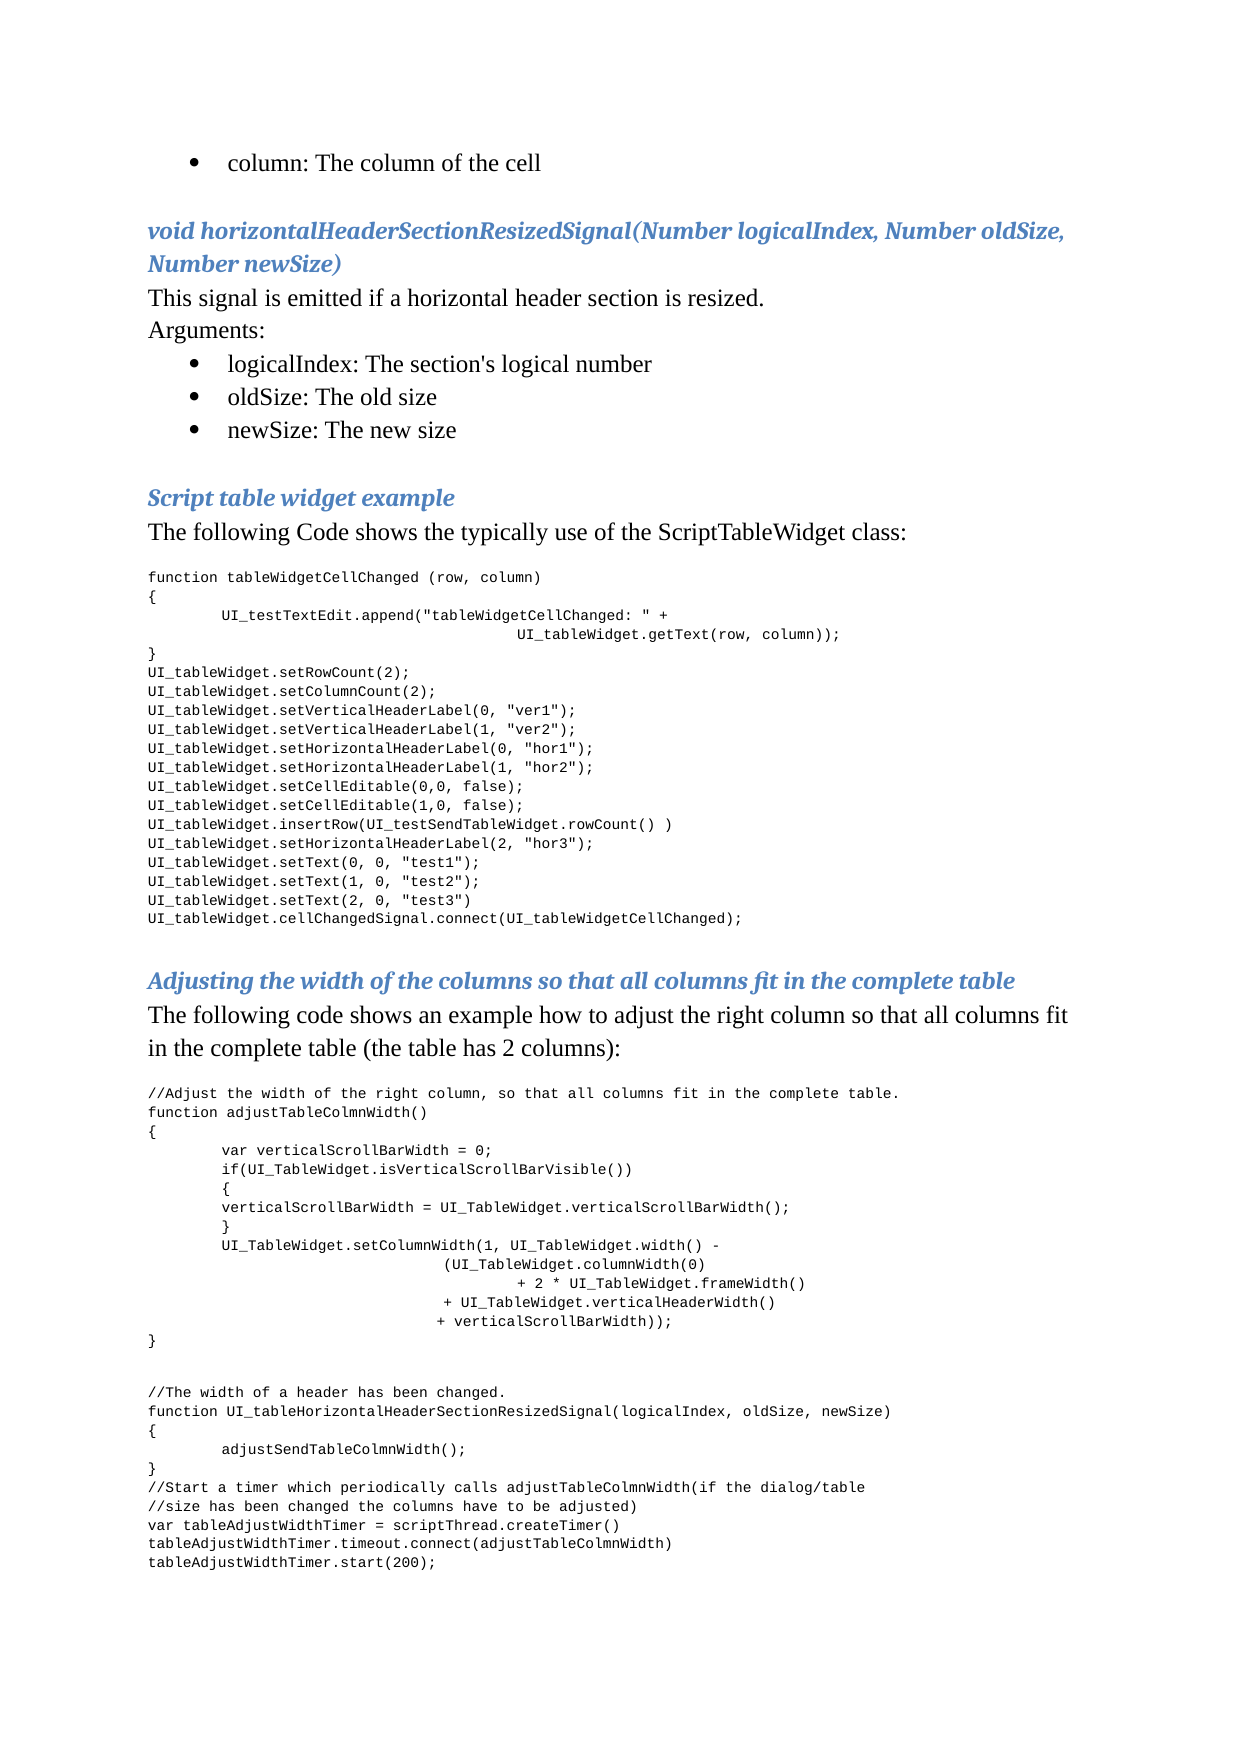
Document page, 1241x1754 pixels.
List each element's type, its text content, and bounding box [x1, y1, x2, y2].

text The following code shows an example how to adjust the right column so that all columns fit in the complete table (the table has 2 columns): [148, 1000, 1093, 1061]
subtitle Script table widget example [148, 484, 1093, 512]
text UI_tableWidget.setHorizontalHeaderLabel(2, "hor3"); [148, 836, 1093, 852]
text //Adjust the width of the right column, so that all columns fit in the complete table. [148, 1087, 1093, 1103]
text UI_tableWidget.setVerticalHeaderLabel(1, "ver2"); [148, 722, 1093, 739]
text UI_tableWidget.setRowCount(2); [148, 665, 1093, 682]
subtitle Adjusting the width of the columns so that all columns fit in the complete table [148, 967, 1093, 995]
text The following Code shows the typically use of the ScriptTableWidget class: [148, 517, 1093, 545]
text UI_tableWidget.insertRow(UI_testSendTableWidget.rowCount() ) [148, 817, 1093, 833]
text UI_tableWidget.cellChangedSignal.connect(UI_tableWidgetCellChanged); [148, 912, 1093, 928]
text UI_tableWidget.setHorizontalHeaderLabel(1, "hor2"); [148, 760, 1093, 777]
text { [148, 1181, 1093, 1198]
text UI_tableWidget.getText(row, column)); [148, 627, 1093, 644]
list logicalIndex: The section's logical number [190, 349, 1093, 377]
text function adjustTableColmnWidth() [148, 1106, 1093, 1122]
list newSize: The new size [190, 415, 1093, 443]
text //size has been changed the columns have to be adjusted) [148, 1499, 1093, 1515]
text tableAdjustWidthTimer.timeout.connect(adjustTableColmnWidth) [148, 1537, 1093, 1553]
text var verticalScrollBarWidth = 0; [148, 1143, 1093, 1160]
text } [148, 1219, 1093, 1236]
text //The width of a header has been changed. [148, 1385, 1093, 1402]
text function UI_tableHorizontalHeaderSectionResizedSignal(logicalIndex, oldSize, newSize) [148, 1404, 1093, 1421]
text UI_tableWidget.setVerticalHeaderLabel(0, "ver1"); [148, 703, 1093, 720]
text + verticalScrollBarWidth)); [148, 1314, 1093, 1331]
text UI_tableWidget.setText(0, 0, "test1"); [148, 855, 1093, 871]
text Arguments: [148, 316, 1093, 344]
text UI_TableWidget.setColumnWidth(1, UI_TableWidget.width() - [148, 1238, 1093, 1255]
list column: The column of the cell [190, 148, 1093, 176]
text } [148, 1333, 1093, 1349]
text //Start a timer which periodically calls adjustTableColmnWidth(if the dialog/table [148, 1480, 1093, 1496]
text UI_tableWidget.setHorizontalHeaderLabel(0, "hor1"); [148, 741, 1093, 758]
text This signal is emitted if a horizontal header section is resized. [148, 283, 1093, 311]
text } [148, 1461, 1093, 1477]
text if(UI_TableWidget.isVerticalScrollBarVisible()) [148, 1162, 1093, 1179]
text var tableAdjustWidthTimer = scriptThread.createTimer() [148, 1518, 1093, 1534]
text UI_tableWidget.setCellEditable(0,0, false); [148, 779, 1093, 796]
text } [148, 646, 1093, 663]
text UI_tableWidget.setText(2, 0, "test3") [148, 893, 1093, 909]
text UI_tableWidget.setColumnCount(2); [148, 684, 1093, 701]
text UI_testTextEdit.append("tableWidgetCellChanged: " + [148, 608, 1093, 625]
text + UI_TableWidget.verticalHeaderWidth() [148, 1295, 1093, 1312]
text UI_tableWidget.setText(1, 0, "test2"); [148, 874, 1093, 890]
text UI_tableWidget.setCellEditable(1,0, false); [148, 798, 1093, 814]
text function tableWidgetCellChanged (row, column) [148, 571, 1093, 587]
text tableAdjustWidthTimer.start(200); [148, 1556, 1093, 1572]
list oldSize: The old size [190, 382, 1093, 410]
text + 2 * UI_TableWidget.frameWidth() [148, 1276, 1093, 1293]
text verticalScrollBarWidth = UI_TableWidget.verticalScrollBarWidth(); [148, 1200, 1093, 1217]
text (UI_TableWidget.columnWidth(0) [148, 1257, 1093, 1274]
text adjustSendTableColmnWidth(); [148, 1442, 1093, 1458]
subtitle void horizontalHeaderSectionResizedSignal(Number logicalIndex, Number oldSize, Number newSize) [148, 217, 1093, 278]
text { [148, 1124, 1093, 1141]
text { [148, 1423, 1093, 1439]
text { [148, 589, 1093, 606]
